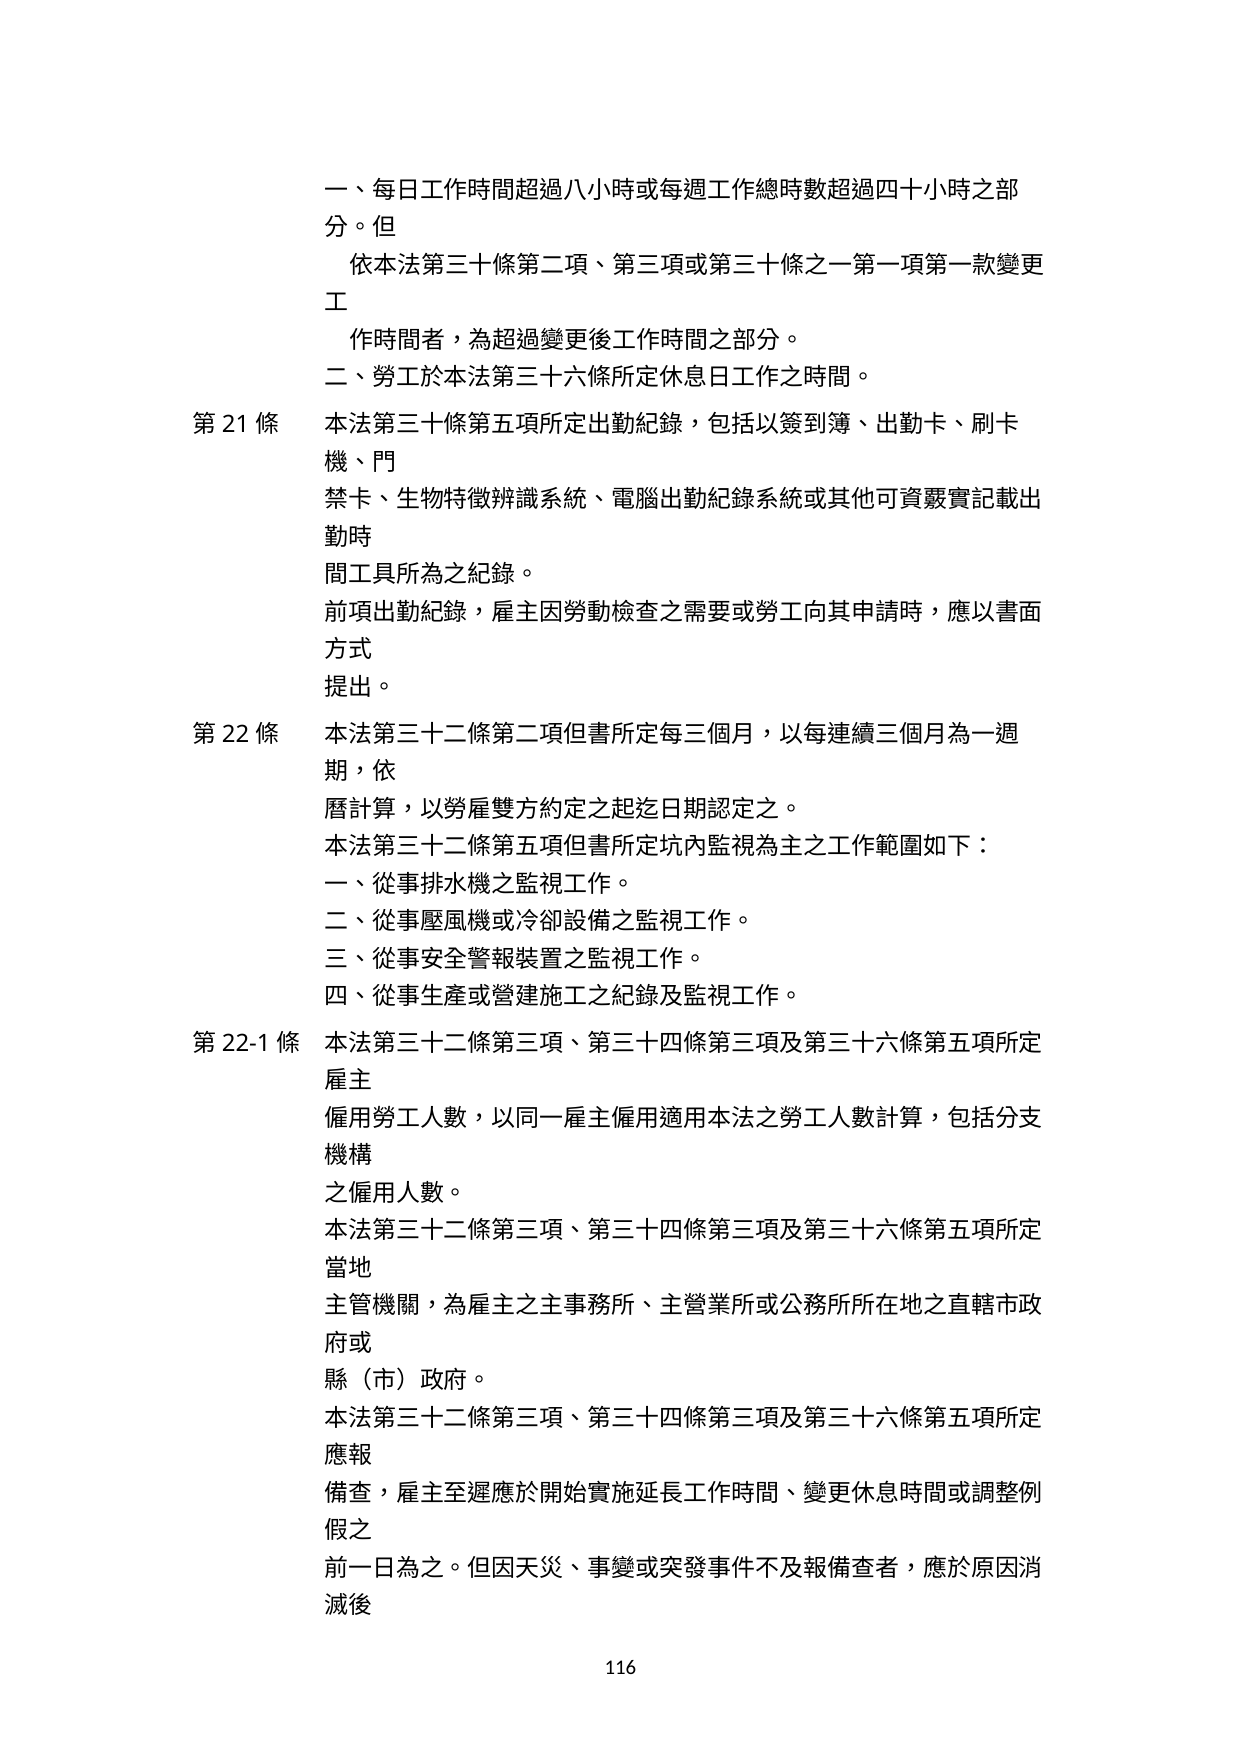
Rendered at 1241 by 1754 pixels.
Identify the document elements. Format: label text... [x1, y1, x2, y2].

table_cell [306, 399, 319, 708]
table_cell [306, 165, 319, 399]
table_cell 本法第三十二條第二項但書所定每三個月，以每連續三個月為一週期，依 曆計算，以勞雇雙方約定之起迄日期認定之。 本法第三十二條第五項但書所定坑內監視為主之工作範圍如下： 一、從事排水機之監視工作。 二、從事壓風機或冷卻設備之監視工作。 三、從事安全警報裝置之監視工作。 四、從事生產或營建施工之紀錄及監視工作。 [319, 708, 1053, 1018]
table_cell 第 22-1 條 [188, 1018, 306, 1627]
table_cell 一、每日工作時間超過八小時或每週工作總時數超過四十小時之部分。但 依本法第三十條第二項、第三項或第三十條之一第一項第一款變更工 作時間者，為超過變更後工作時間之部分。 二、勞工於本法第三十六條所定休息日工作之時間。 [319, 165, 1053, 399]
table_cell [306, 1018, 319, 1627]
table_cell 第 22 條 [188, 708, 306, 1018]
table_cell [188, 165, 306, 399]
table_cell 本法第三十二條第三項、第三十四條第三項及第三十六條第五項所定雇主 僱用勞工人數，以同一雇主僱用適用本法之勞工人數計算，包括分支機構 之僱用人數。 本法第三十二條第三項、第三十四條第三項及第三十六條第五項所定當地 主管機關，為雇主之主事務所、主營業所或公務所所在地之直轄市政府或 縣（市）政府。 本法第三十二條第三項、第三十四條第三項及第三十六條第五項所定應報 備查，雇主至遲應於開始實施延長工作時間、變更休息時間或調整例假之 前一日為之。但因天災、事變或突發事件不及報備查者，應於原因消滅後 [319, 1018, 1053, 1627]
table_cell [306, 708, 319, 1018]
table_cell 本法第三十條第五項所定出勤紀錄，包括以簽到簿、出勤卡、刷卡機、門 禁卡、生物特徵辨識系統、電腦出勤紀錄系統或其他可資覈實記載出勤時 間工具所為之紀錄。 前項出勤紀錄，雇主因勞動檢查之需要或勞工向其申請時，應以書面方式 提出。 [319, 399, 1053, 708]
table_cell 第 21 條 [188, 399, 306, 708]
